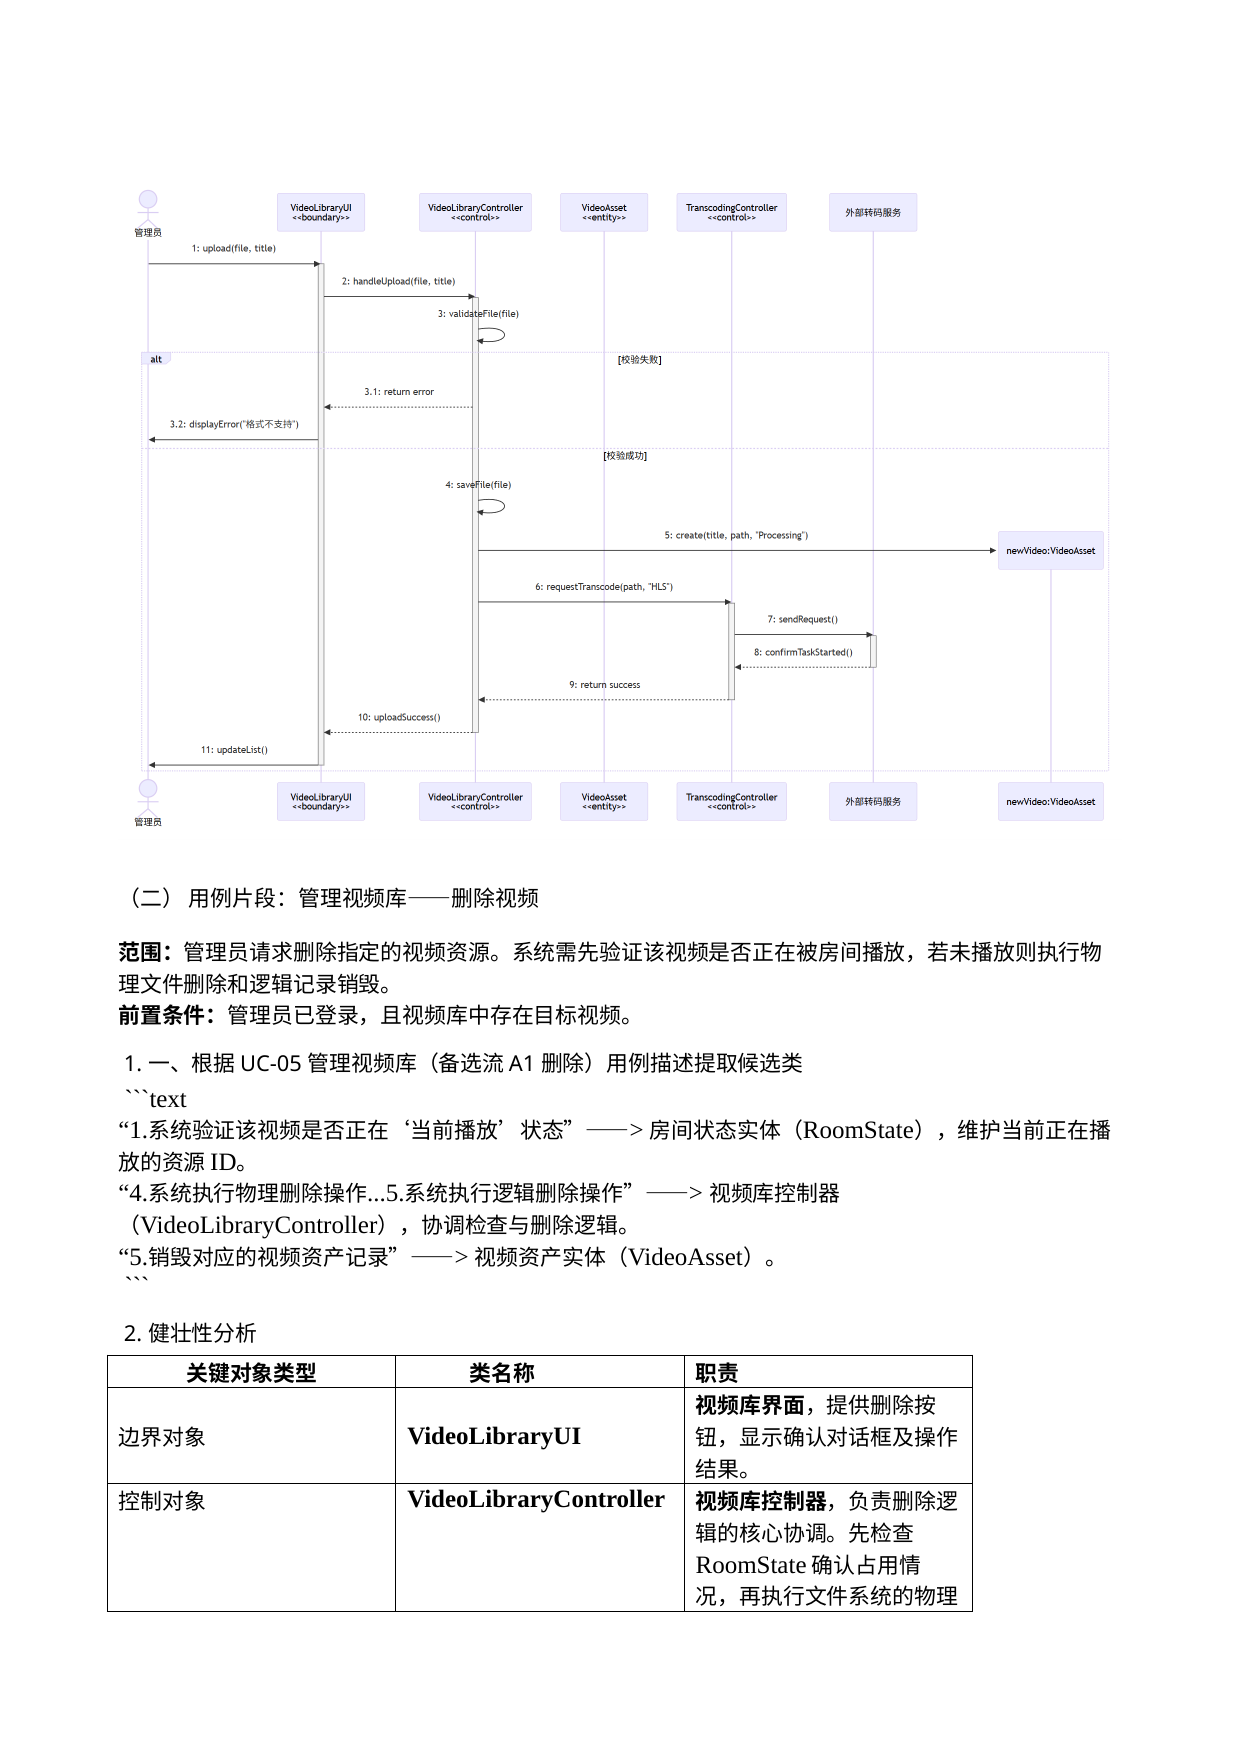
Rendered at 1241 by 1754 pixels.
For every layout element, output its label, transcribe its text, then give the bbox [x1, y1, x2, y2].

text “4.系统执行物理删除操作...5.系统执行逻辑删除操作”——> 视频库控制器（VideoLibraryController），协调检查与删除逻辑。 [118, 1176, 1122, 1240]
table_cell 视频库控制器，负责删除逻辑的核心协调。先检查RoomState确认占用情况，再执行文件系统的物理 [685, 1484, 972, 1611]
text 范围：管理员请求删除指定的视频资源。系统需先验证该视频是否正在被房间播放，若未播放则执行物理文件删除和逻辑记录销毁。 [118, 935, 1122, 998]
text ``` [118, 1271, 1122, 1300]
text “1.系统验证该视频是否正在‘当前播放’状态”——> 房间状态实体（RoomState），维护当前正在播放的资源ID。 [118, 1113, 1122, 1176]
table_header 职责 [685, 1356, 972, 1387]
table_cell VideoLibraryController [396, 1484, 684, 1611]
table_cell VideoLibraryUI [396, 1388, 684, 1483]
text 前置条件：管理员已登录，且视频库中存在目标视频。 [118, 998, 1122, 1030]
table_cell 边界对象 [108, 1388, 395, 1483]
text ```text [118, 1084, 1122, 1113]
subtitle 用例片段：管理视频库——删除视频 [118, 881, 1122, 912]
subtitle 一、根据UC-05 管理视频库（备选流A1 删除）用例描述提取候选类 [118, 1046, 1122, 1078]
table_cell 视频库界面，提供删除按钮，显示确认对话框及操作结果。 [685, 1388, 972, 1483]
table_cell 控制对象 [108, 1484, 395, 1611]
picture [118, 187, 1123, 840]
subtitle 健壮性分析 [118, 1316, 1122, 1348]
text “5.销毁对应的视频资产记录”——> 视频资产实体（VideoAsset）。 [118, 1240, 1122, 1271]
table_header 类名称 [396, 1356, 684, 1387]
table_header 关键对象类型 [108, 1356, 395, 1387]
